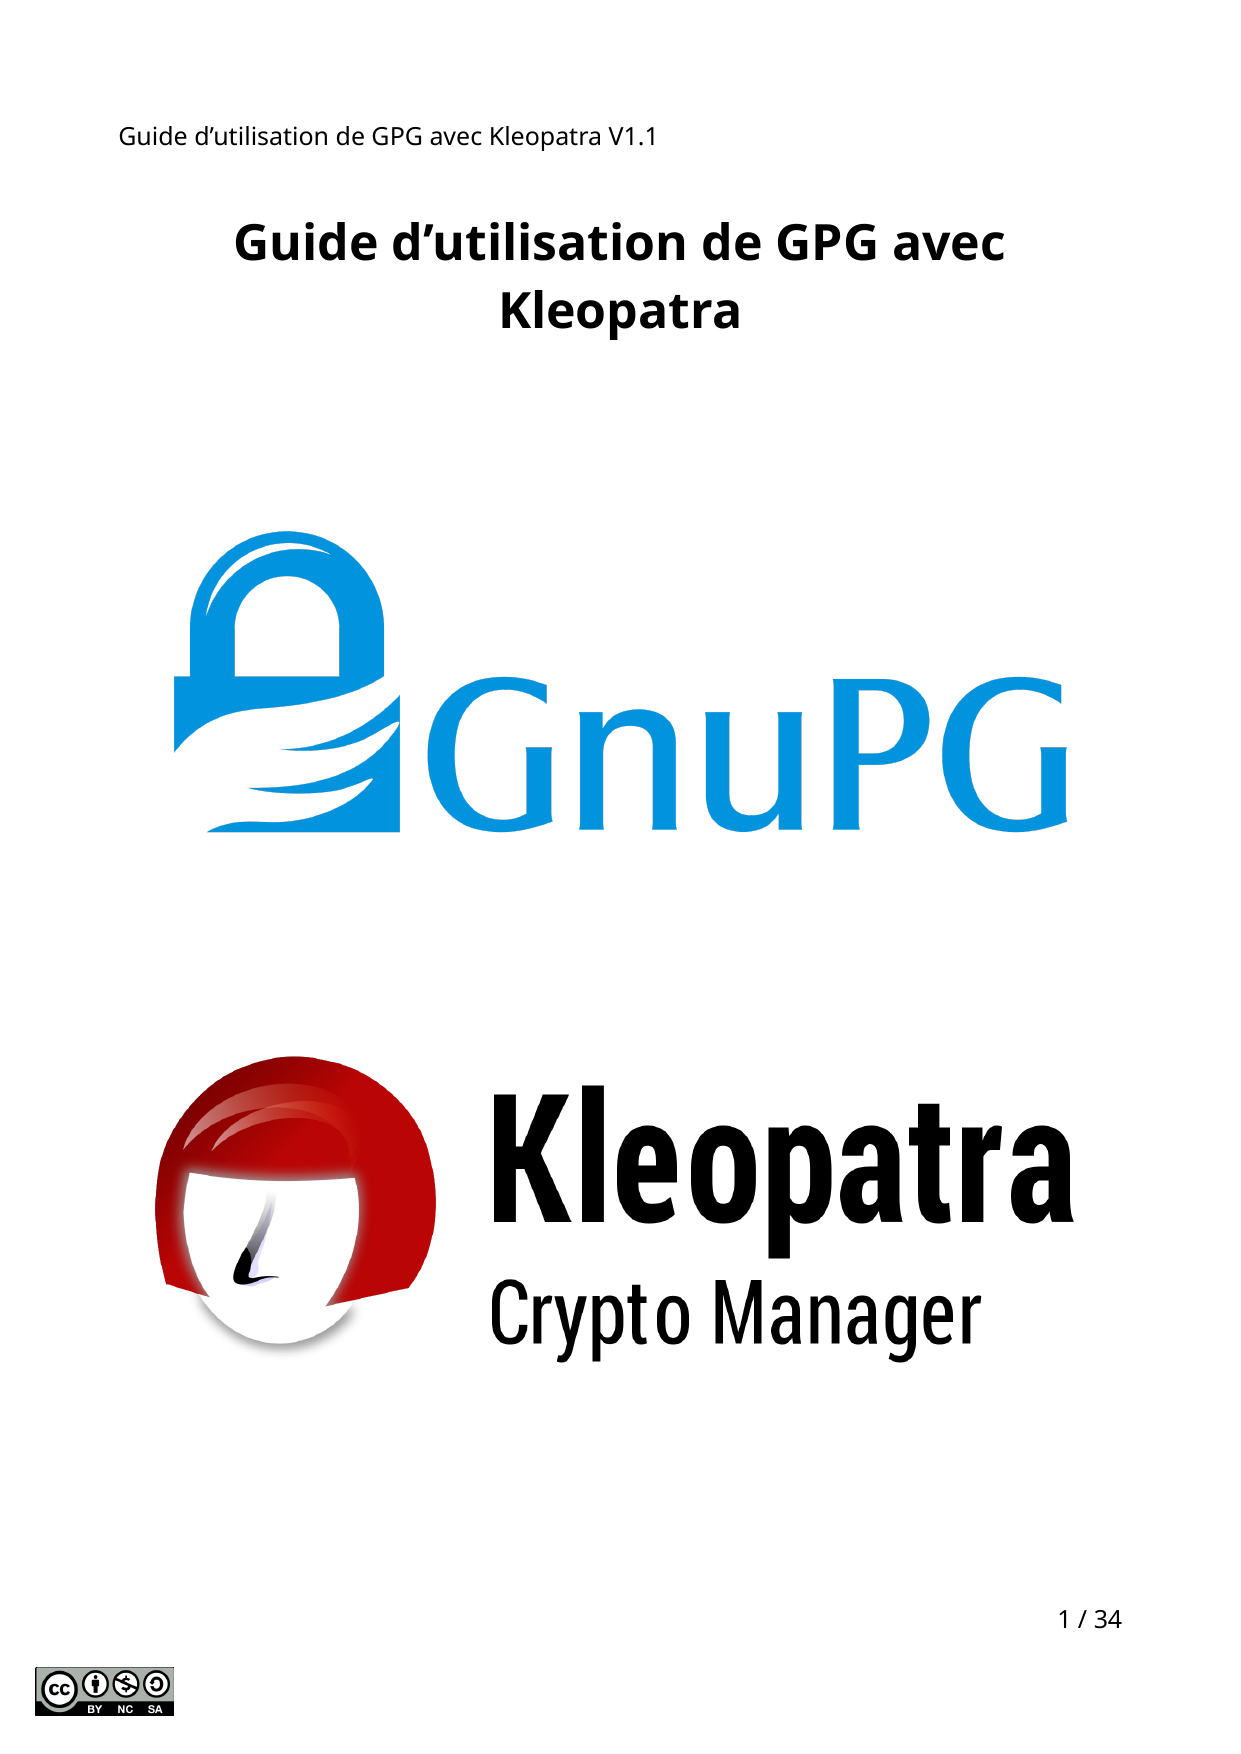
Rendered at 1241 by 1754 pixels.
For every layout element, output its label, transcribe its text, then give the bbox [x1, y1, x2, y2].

title Guide d’utilisation de GPG avec Kleopatra [118, 207, 1122, 343]
picture [118, 475, 1123, 888]
picture [118, 1028, 1123, 1391]
picture [35, 1667, 174, 1716]
